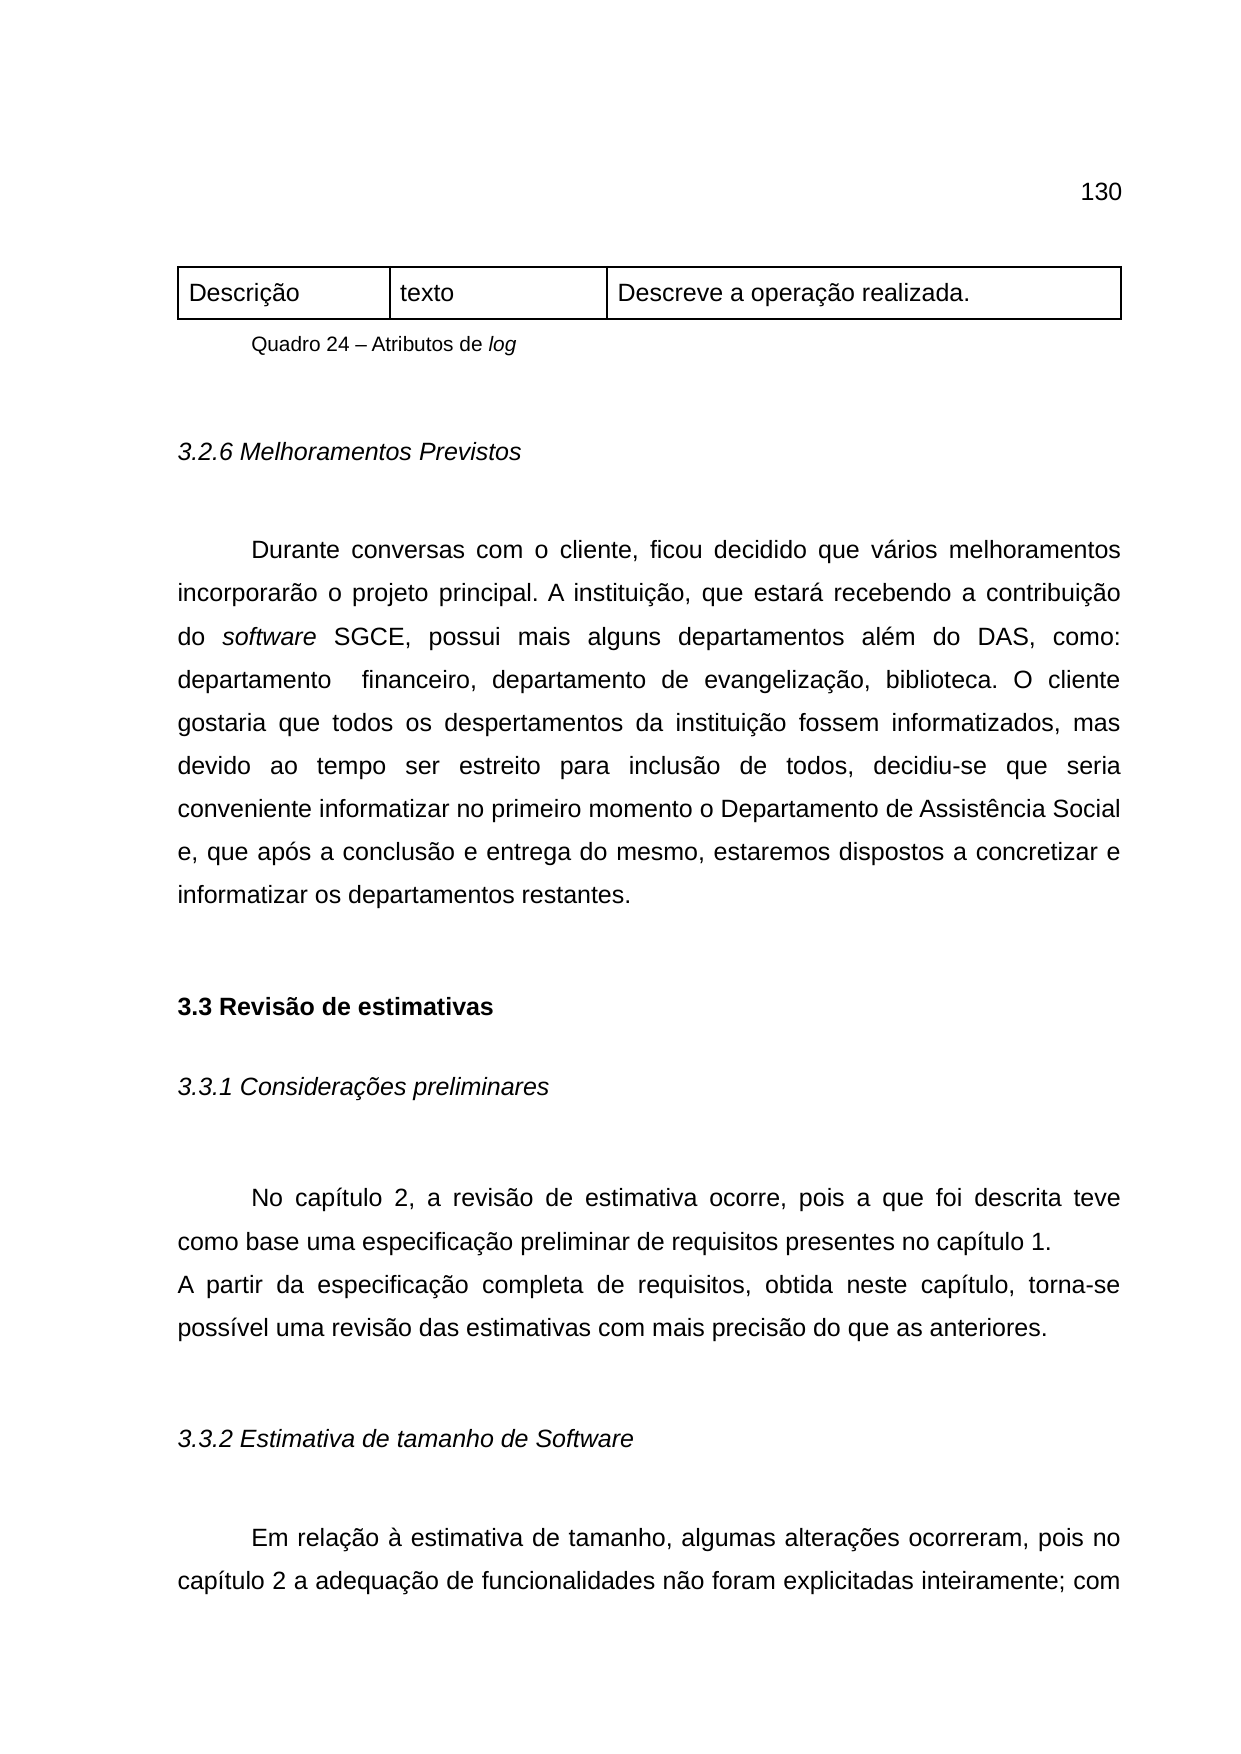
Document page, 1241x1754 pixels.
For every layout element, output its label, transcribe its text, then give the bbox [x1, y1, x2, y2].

subtitle 3.2.6 Melhoramentos Previstos [177, 437, 1122, 465]
table_cell texto [391, 268, 606, 317]
text Durante conversas com o cliente, ficou decidido que vários melhoramentos incorporarão o projeto principal. A instituição, que estará recebendo a contribuição do software SGCE, possui mais alguns departamentos além do DAS, como: departamento financeiro, departamento de evangelização, biblioteca. O cliente gostaria que todos os despertamentos da instituição fossem informatizados, mas devido ao tempo ser estreito para inclusão de todos, decidiu-se que seria conveniente informatizar no primeiro momento o Departamento de Assistência Social e, que após a conclusão e entrega do mesmo, estaremos dispostos a concretizar e informatizar os departamentos restantes. [177, 535, 1122, 909]
subtitle 3.3.2 Estimativa de tamanho de Software [177, 1424, 1122, 1453]
text Em relação à estimativa de tamanho, algumas alterações ocorreram, pois no capítulo 2 a adequação de funcionalidades não foram explicitadas inteiramente; com [177, 1523, 1122, 1595]
text A partir da especificação completa de requisitos, obtida neste capítulo, torna-se possível uma revisão das estimativas com mais precisão do que as anteriores. [177, 1270, 1122, 1342]
text Quadro 24 – Atributos de log [177, 332, 1122, 356]
table_cell Descreve a operação realizada. [608, 268, 1120, 317]
table_cell Descrição [179, 268, 389, 317]
text No capítulo 2, a revisão de estimativa ocorre, pois a que foi descrita teve como base uma especificação preliminar de requisitos presentes no capítulo 1. [177, 1183, 1122, 1255]
subtitle 3.3 Revisão de estimativas [177, 992, 1122, 1020]
subtitle 3.3.1 Considerações preliminares [177, 1072, 1122, 1101]
